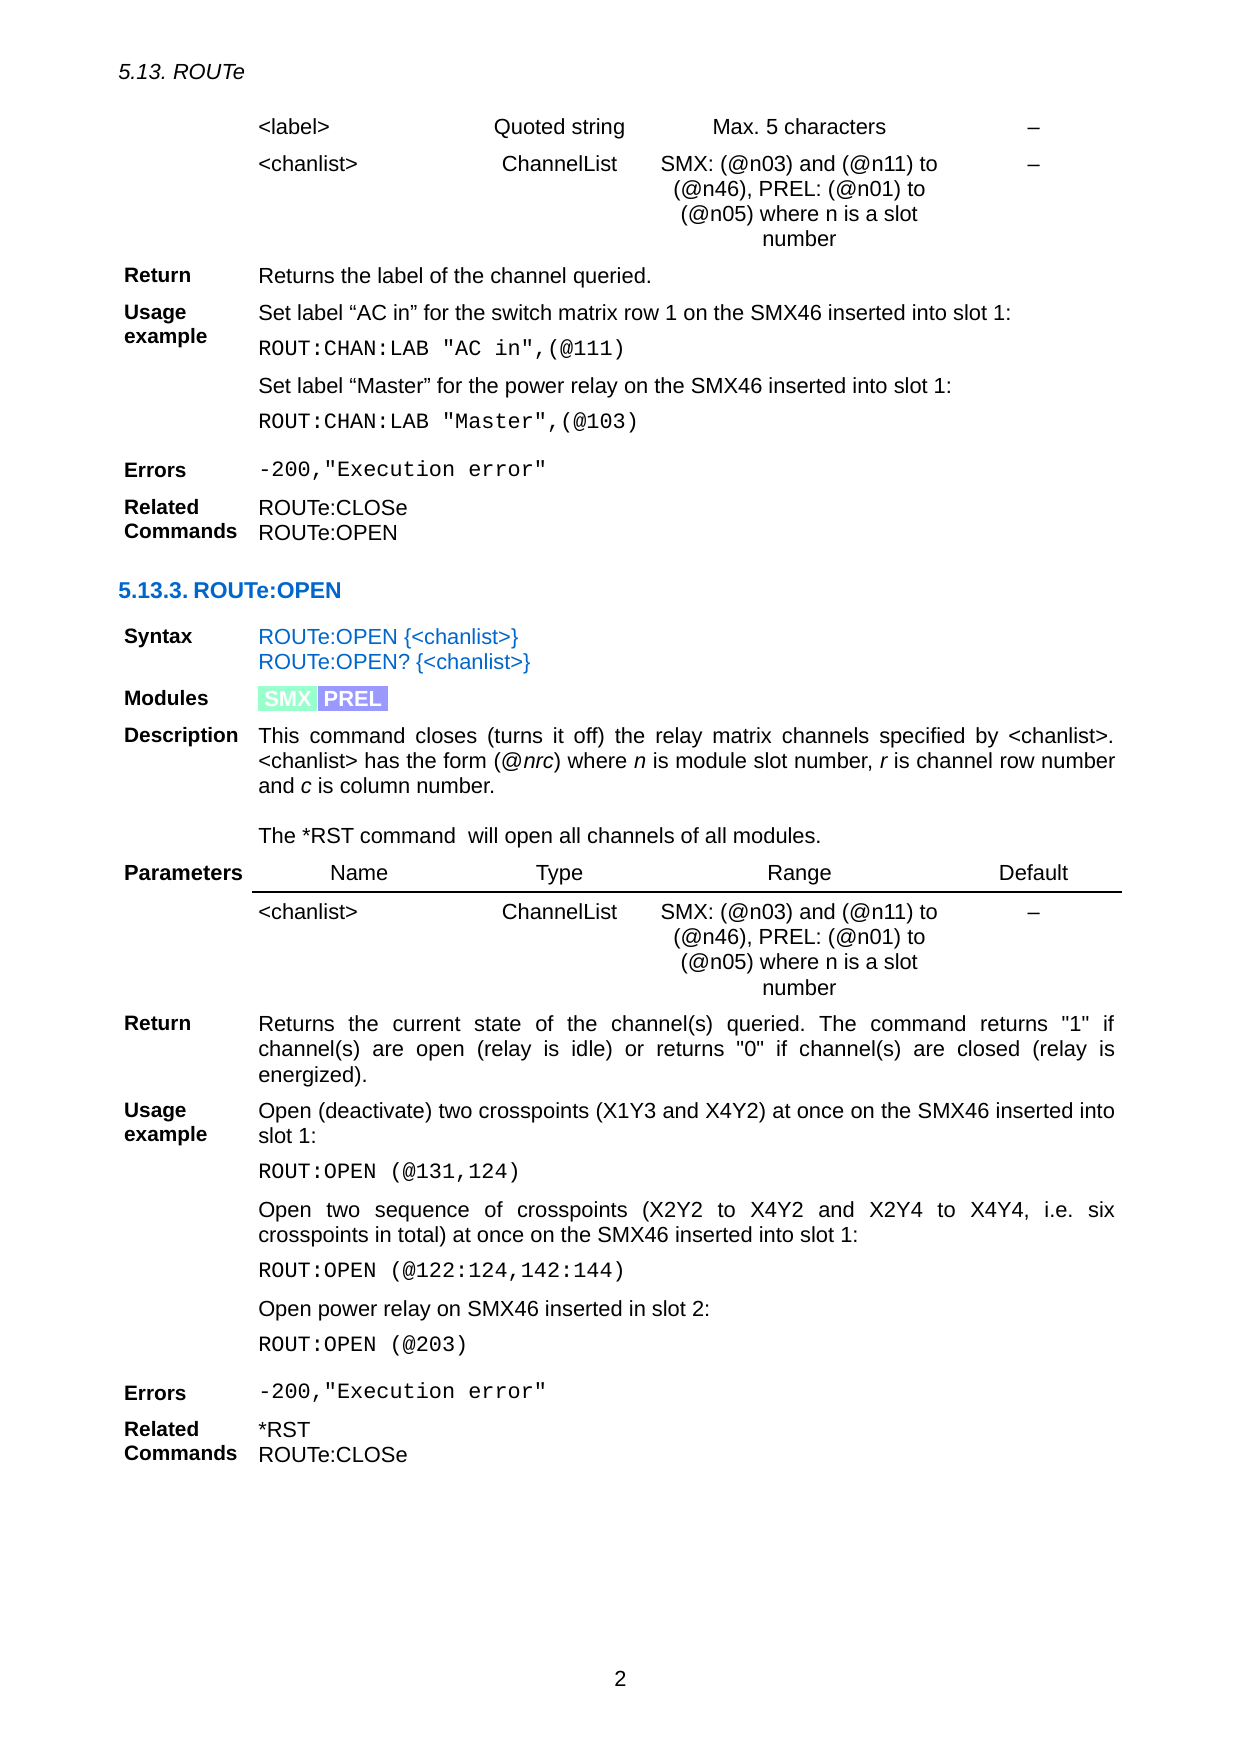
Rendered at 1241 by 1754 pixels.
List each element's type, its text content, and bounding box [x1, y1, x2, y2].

table_cell Errors [118, 1375, 252, 1411]
table_cell – [945, 106, 1122, 145]
table_cell Default [945, 854, 1122, 891]
table_cell Returns the label of the channel queried. [252, 257, 1122, 294]
table_cell SMX: (@n03) and (@n11) to (@n46), PREL: (@n01) to (@n05) where n is a slot number [653, 145, 945, 257]
table_cell Parameters [118, 854, 252, 1005]
table_cell Returns the current state of the channel(s) queried. The command returns "1" if channel(s) are open (relay is idle) or returns "0" if channel(s) are closed (relay is energized). [252, 1005, 1122, 1092]
table_cell [118, 106, 252, 145]
table_cell ChannelList [465, 893, 653, 1005]
table_cell Errors [118, 453, 252, 489]
table_cell Description [118, 717, 252, 854]
table_cell Quoted string [465, 106, 653, 145]
table_cell This command closes (turns it off) the relay matrix channels specified by <chanlist>. <chanlist> has the form (@nrc) where n is module slot number, r is channel row number and c is column number. The *RST command will open all channels of all modules. [252, 717, 1122, 854]
table_header ROUTe:OPEN {<chanlist>} ROUTe:OPEN? {<chanlist>} [252, 618, 1122, 680]
table_cell Return [118, 257, 252, 294]
table_cell Name [252, 854, 465, 891]
table_cell ROUTe:CLOSe ROUTe:OPEN [252, 489, 1122, 551]
table_cell -200,"Execution error" [252, 453, 1122, 489]
table_cell Usage example [118, 1093, 252, 1375]
table_cell Max. 5 characters [653, 106, 945, 145]
table_cell – [945, 145, 1122, 257]
table_cell – [945, 893, 1122, 1005]
table_cell Open (deactivate) two crosspoints (X1Y3 and X4Y2) at once on the SMX46 inserted into slot 1: ROUT:OPEN (@131,124) Open two sequence of crosspoints (X2Y2 to X4Y2 and X2Y4 to X4Y4, i.e. six crosspoints in total) at once on the SMX46 inserted into slot 1: ROUT:OPEN (@122:124,142:144) Open power relay on SMX46 inserted in slot 2: ROUT:OPEN (@203) [252, 1093, 1122, 1375]
table_cell Type [465, 854, 653, 891]
table_cell Return [118, 1005, 252, 1092]
table_cell <chanlist> [252, 893, 465, 1005]
table_cell SMX: (@n03) and (@n11) to (@n46), PREL: (@n01) to (@n05) where n is a slot number [653, 893, 945, 1005]
table_cell -200,"Execution error" [252, 1375, 1122, 1411]
table_cell ChannelList [465, 145, 653, 257]
table_cell <label> [252, 106, 465, 145]
table_cell [118, 145, 252, 257]
table_cell Set label “AC in” for the switch matrix row 1 on the SMX46 inserted into slot 1: ROUT:CHAN:LAB "AC in",(@111) Set label “Master” for the power relay on the SMX46 inserted into slot 1: ROUT:CHAN:LAB "Master",(@103) [252, 294, 1122, 452]
subtitle ROUTe:OPEN [118, 577, 1122, 603]
table_header Syntax [118, 618, 252, 680]
table_cell Related Commands [118, 1411, 252, 1473]
table_cell Range [653, 854, 945, 891]
table_cell SMX PREL [252, 680, 1122, 717]
table_cell Usage example [118, 294, 252, 452]
table_cell Modules [118, 680, 252, 717]
table_cell <chanlist> [252, 145, 465, 257]
table_cell Related Commands [118, 489, 252, 551]
table_cell *RST ROUTe:CLOSe [252, 1411, 1122, 1473]
